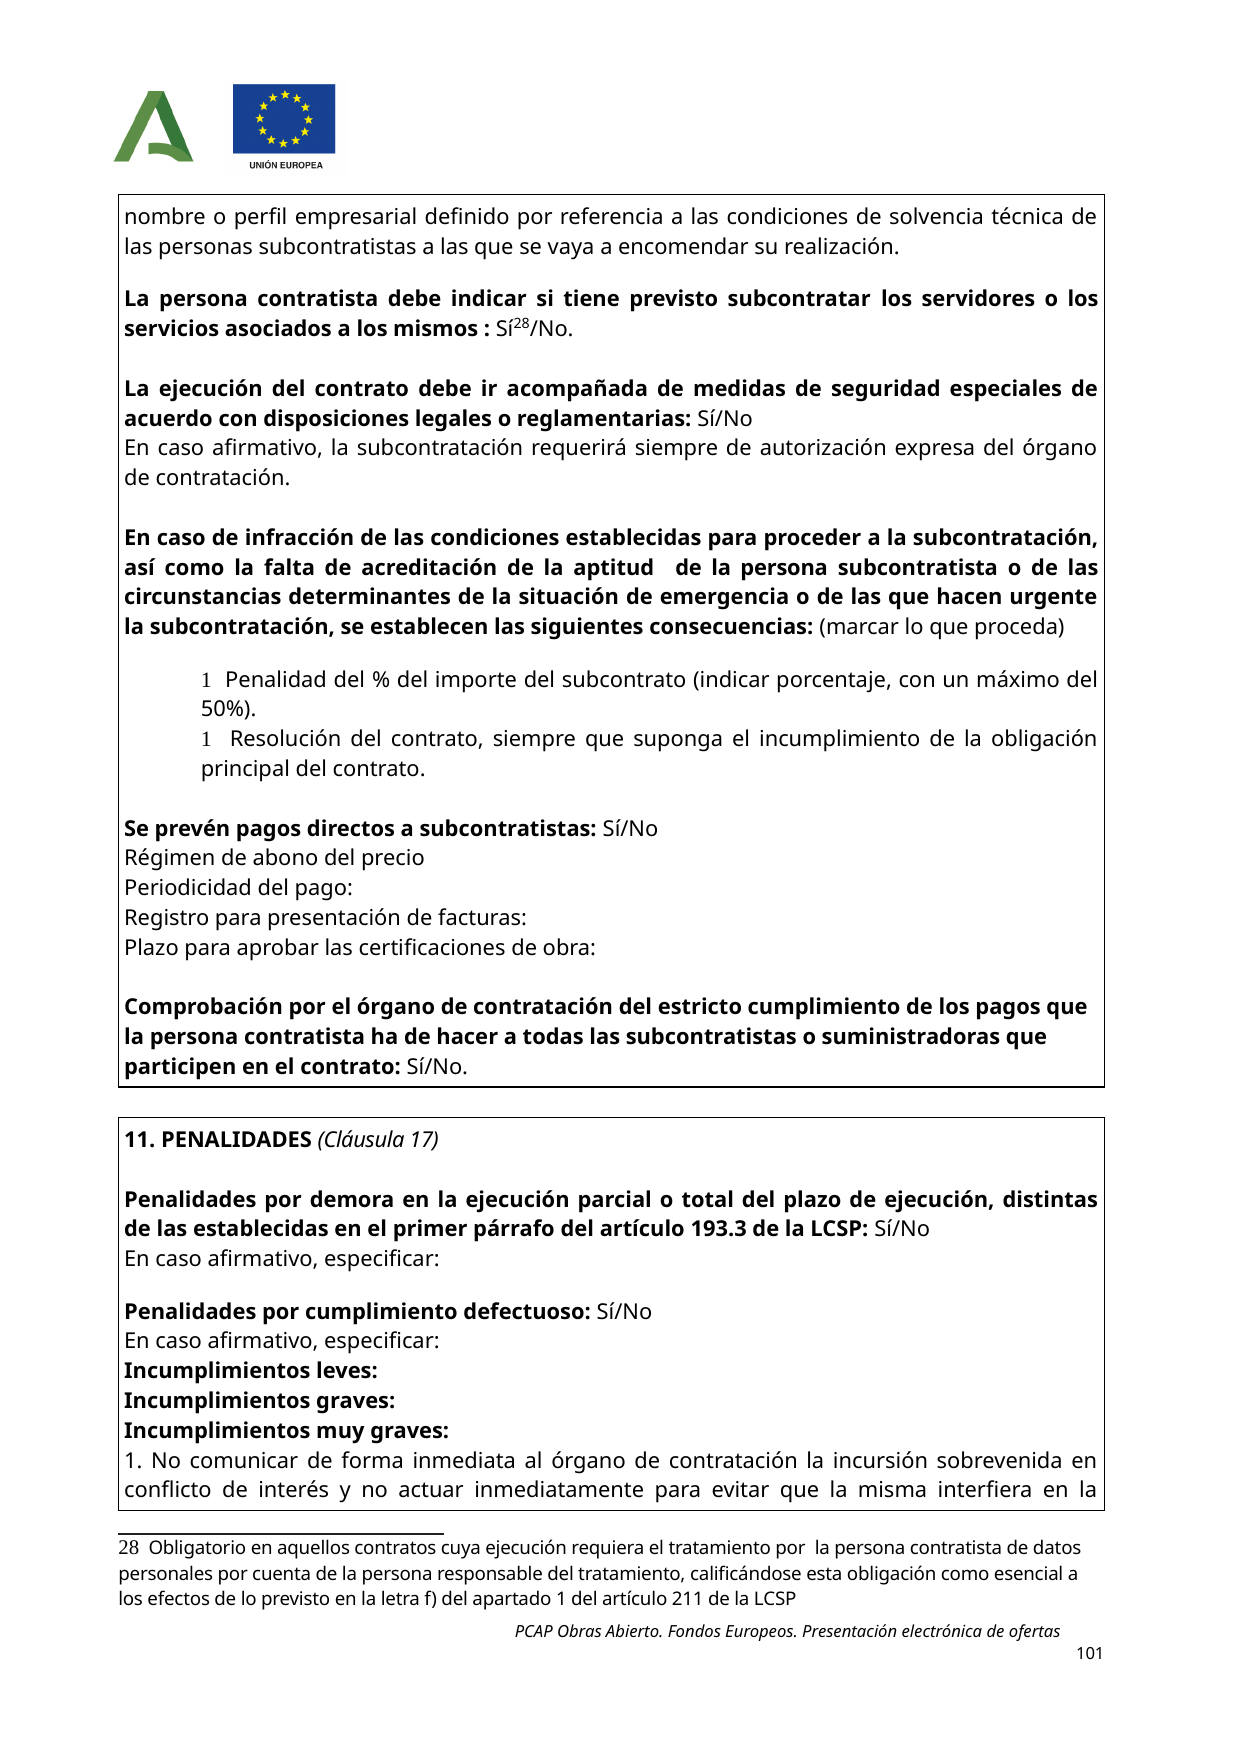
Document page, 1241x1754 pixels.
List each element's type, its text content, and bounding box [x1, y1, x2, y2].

table_header 11. PENALIDADES (Cláusula 17) Penalidades por demora en la ejecución parcial o total del plazo de ejecución, distintas de las establecidas en el primer párrafo del artículo 193.3 de la LCSP: Sí/No En caso afirmativo, especificar: Penalidades por cumplimiento defectuoso: Sí/No En caso afirmativo, especificar: Incumplimientos leves: Incumplimientos graves: Incumplimientos muy graves: 1. No comunicar de forma inmediata al órgano de contratación la incursión sobrevenida en conflicto de interés y no actuar inmediatamente para evitar que la misma interfiera en la [119, 1118, 1104, 1510]
picture [221, 78, 347, 176]
table_header nombre o perfil empresarial definido por referencia a las condiciones de solvencia técnica de las personas subcontratistas a las que se vaya a encomendar su realización. La persona contratista debe indicar si tiene previsto subcontratar los servidores o los servicios asociados a los mismos : Sí/No. La ejecución del contrato debe ir acompañada de medidas de seguridad especiales de acuerdo con disposiciones legales o reglamentarias: Sí/No En caso afirmativo, la subcontratación requerirá siempre de autorización expresa del órgano de contratación. En caso de infracción de las condiciones establecidas para proceder a la subcontratación, así como la falta de acreditación de la aptitud de la persona subcontratista o de las circunstancias determinantes de la situación de emergencia o de las que hacen urgente la subcontratación, se establecen las siguientes consecuencias: (marcar lo que proceda)  Penalidad del % del importe del subcontrato (indicar porcentaje, con un máximo del 50%).  Resolución del contrato, siempre que suponga el incumplimiento de la obligación principal del contrato. Se prevén pagos directos a subcontratistas: Sí/No Régimen de abono del precio Periodicidad del pago: Registro para presentación de facturas: Plazo para aprobar las certificaciones de obra: Comprobación por el órgano de contratación del estricto cumplimiento de los pagos que la persona contratista ha de hacer a todas las subcontratistas o suministradoras que participen en el contrato: Sí/No. [119, 195, 1104, 1086]
picture [109, 86, 198, 166]
